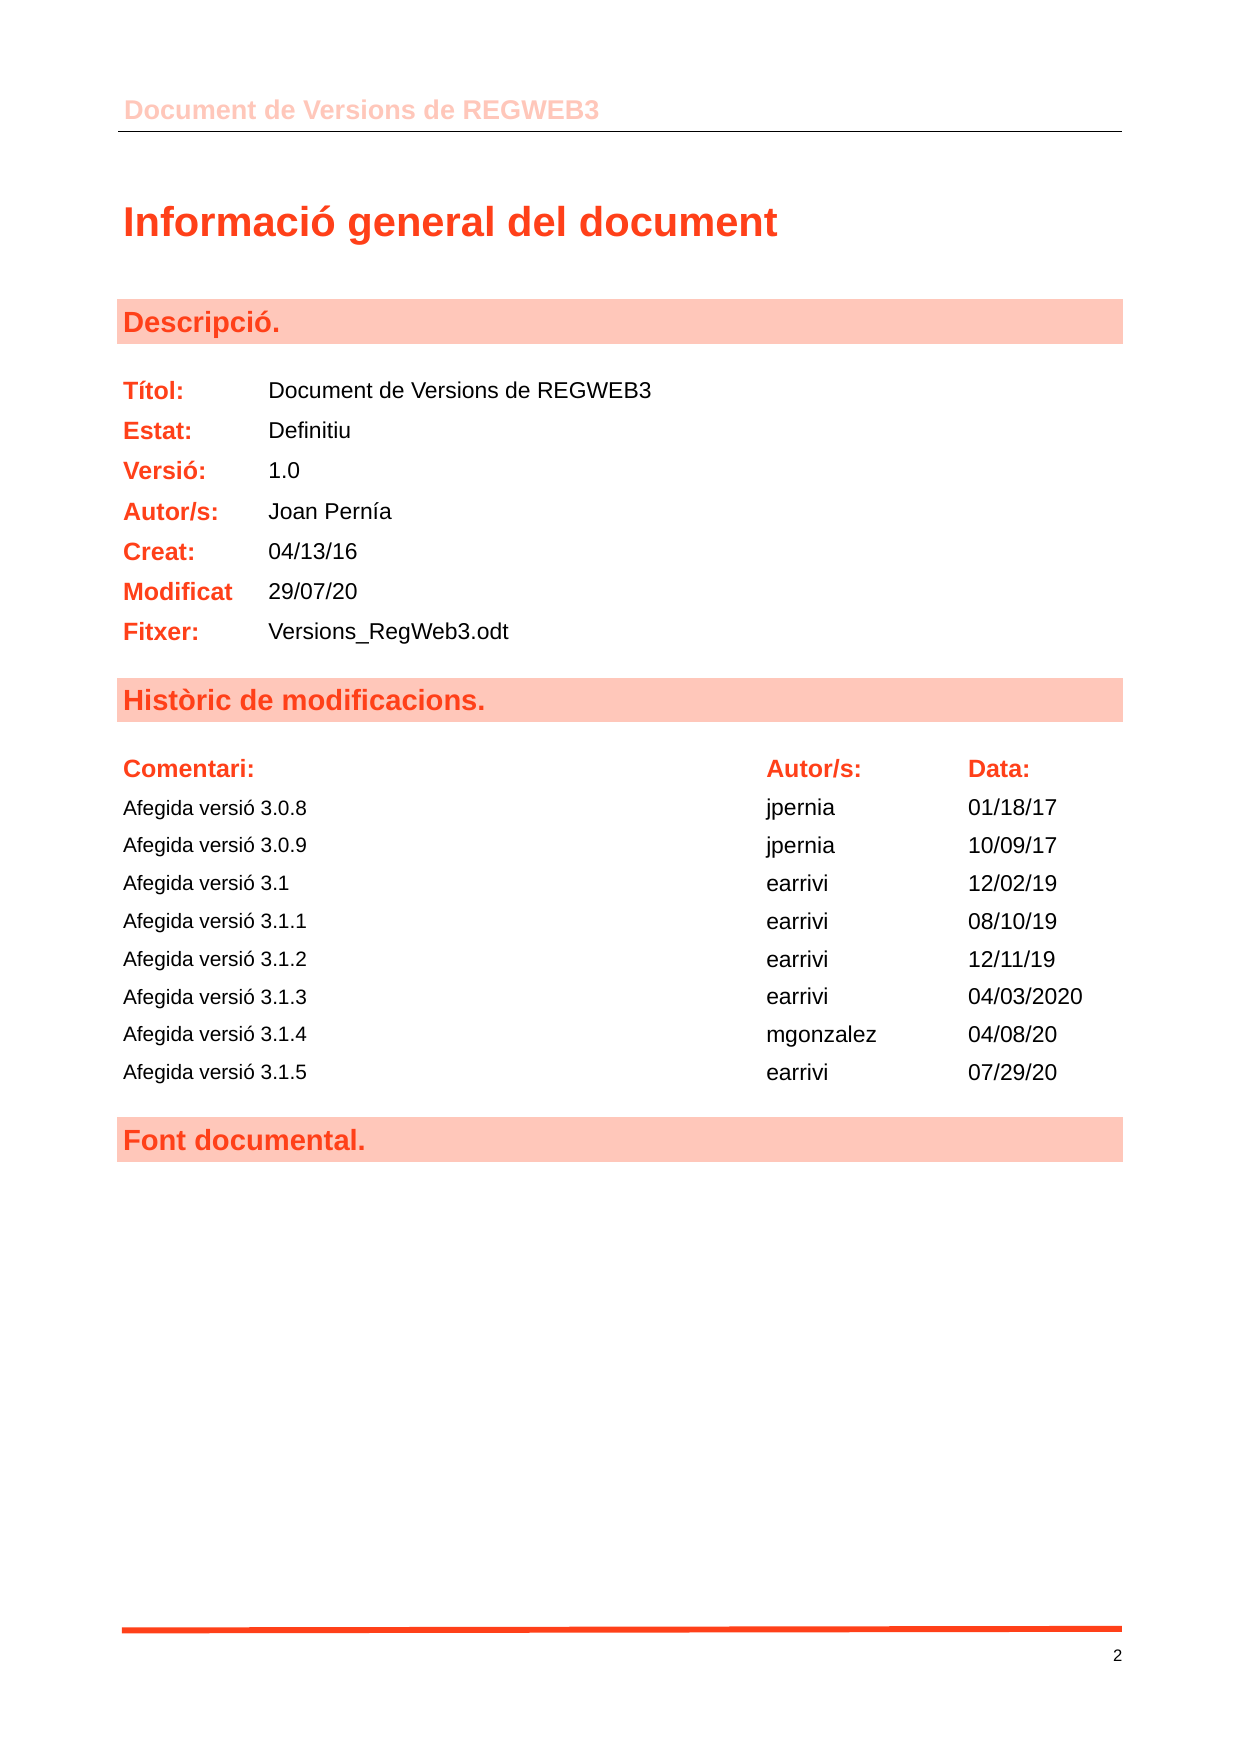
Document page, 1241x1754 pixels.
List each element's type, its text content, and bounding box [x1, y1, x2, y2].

table_cell Joan Pernía [262, 491, 1123, 531]
table_cell 29/07/20 [262, 571, 1123, 611]
table_cell Autor/s: [117, 491, 262, 531]
table_cell Definitiu [262, 410, 1123, 451]
table_cell Afegida versió 3.1.2 [117, 940, 760, 978]
table_cell 12/02/19 [962, 864, 1123, 902]
table_cell Autor/s: [760, 748, 962, 788]
table_cell 04/03/2020 [962, 978, 1123, 1015]
table_cell Modificat [117, 571, 262, 611]
table_cell [117, 1226, 1123, 1265]
table_cell Afegida versió 3.1 [117, 864, 760, 902]
table_cell earrivi [760, 978, 962, 1015]
table_cell 1.0 [262, 451, 1123, 491]
table_cell Afegida versió 3.1.5 [117, 1053, 760, 1091]
table_cell 29/07/20 [962, 1053, 1123, 1091]
table_cell [117, 344, 1123, 370]
table_cell 18/01/17 [962, 789, 1123, 826]
table_cell mgonzalez [760, 1015, 962, 1053]
table_cell 09/10/17 [962, 826, 1123, 864]
table_cell Afegida versió 3.1.1 [117, 902, 760, 940]
table_cell [117, 1188, 1123, 1226]
table_cell [117, 1265, 1123, 1303]
table_cell Creat: [117, 531, 262, 571]
table_cell Títol: [117, 370, 262, 410]
table_cell [117, 1091, 1123, 1117]
table_cell earrivi [760, 1053, 962, 1091]
table_cell [117, 723, 1123, 748]
table_header Informació general del document [117, 192, 1123, 299]
table_cell Comentari: [117, 748, 760, 788]
table_cell Històric de modificacions. [117, 678, 1123, 722]
table_cell Data: [962, 748, 1123, 788]
table_cell Font documental. [117, 1117, 1123, 1162]
table_cell Afegida versió 3.0.9 [117, 826, 760, 864]
table_cell Afegida versió 3.1.4 [117, 1015, 760, 1053]
table_cell Fitxer: [117, 611, 262, 652]
table_cell [117, 652, 1123, 677]
table_cell earrivi [760, 902, 962, 940]
table_cell jpernia [760, 826, 962, 864]
table_cell Afegida versió 3.1.3 [117, 978, 760, 1015]
table_cell jpernia [760, 789, 962, 826]
table_cell Estat: [117, 410, 262, 451]
table_cell Descripció. [117, 299, 1123, 344]
table_cell 08/04/20 [962, 1015, 1123, 1053]
table_cell Versió: [117, 451, 262, 491]
table_cell earrivi [760, 940, 962, 978]
table_cell Document de Versions de REGWEB3 [262, 370, 1123, 410]
table_cell [117, 1162, 1123, 1188]
table_cell 08/10/19 [962, 902, 1123, 940]
table_cell Versions_RegWeb3.odt [262, 611, 1123, 652]
table_cell 13/04/16 [262, 531, 1123, 571]
table_cell earrivi [760, 864, 962, 902]
table_cell Afegida versió 3.0.8 [117, 789, 760, 826]
table_cell 12/11/19 [962, 940, 1123, 978]
